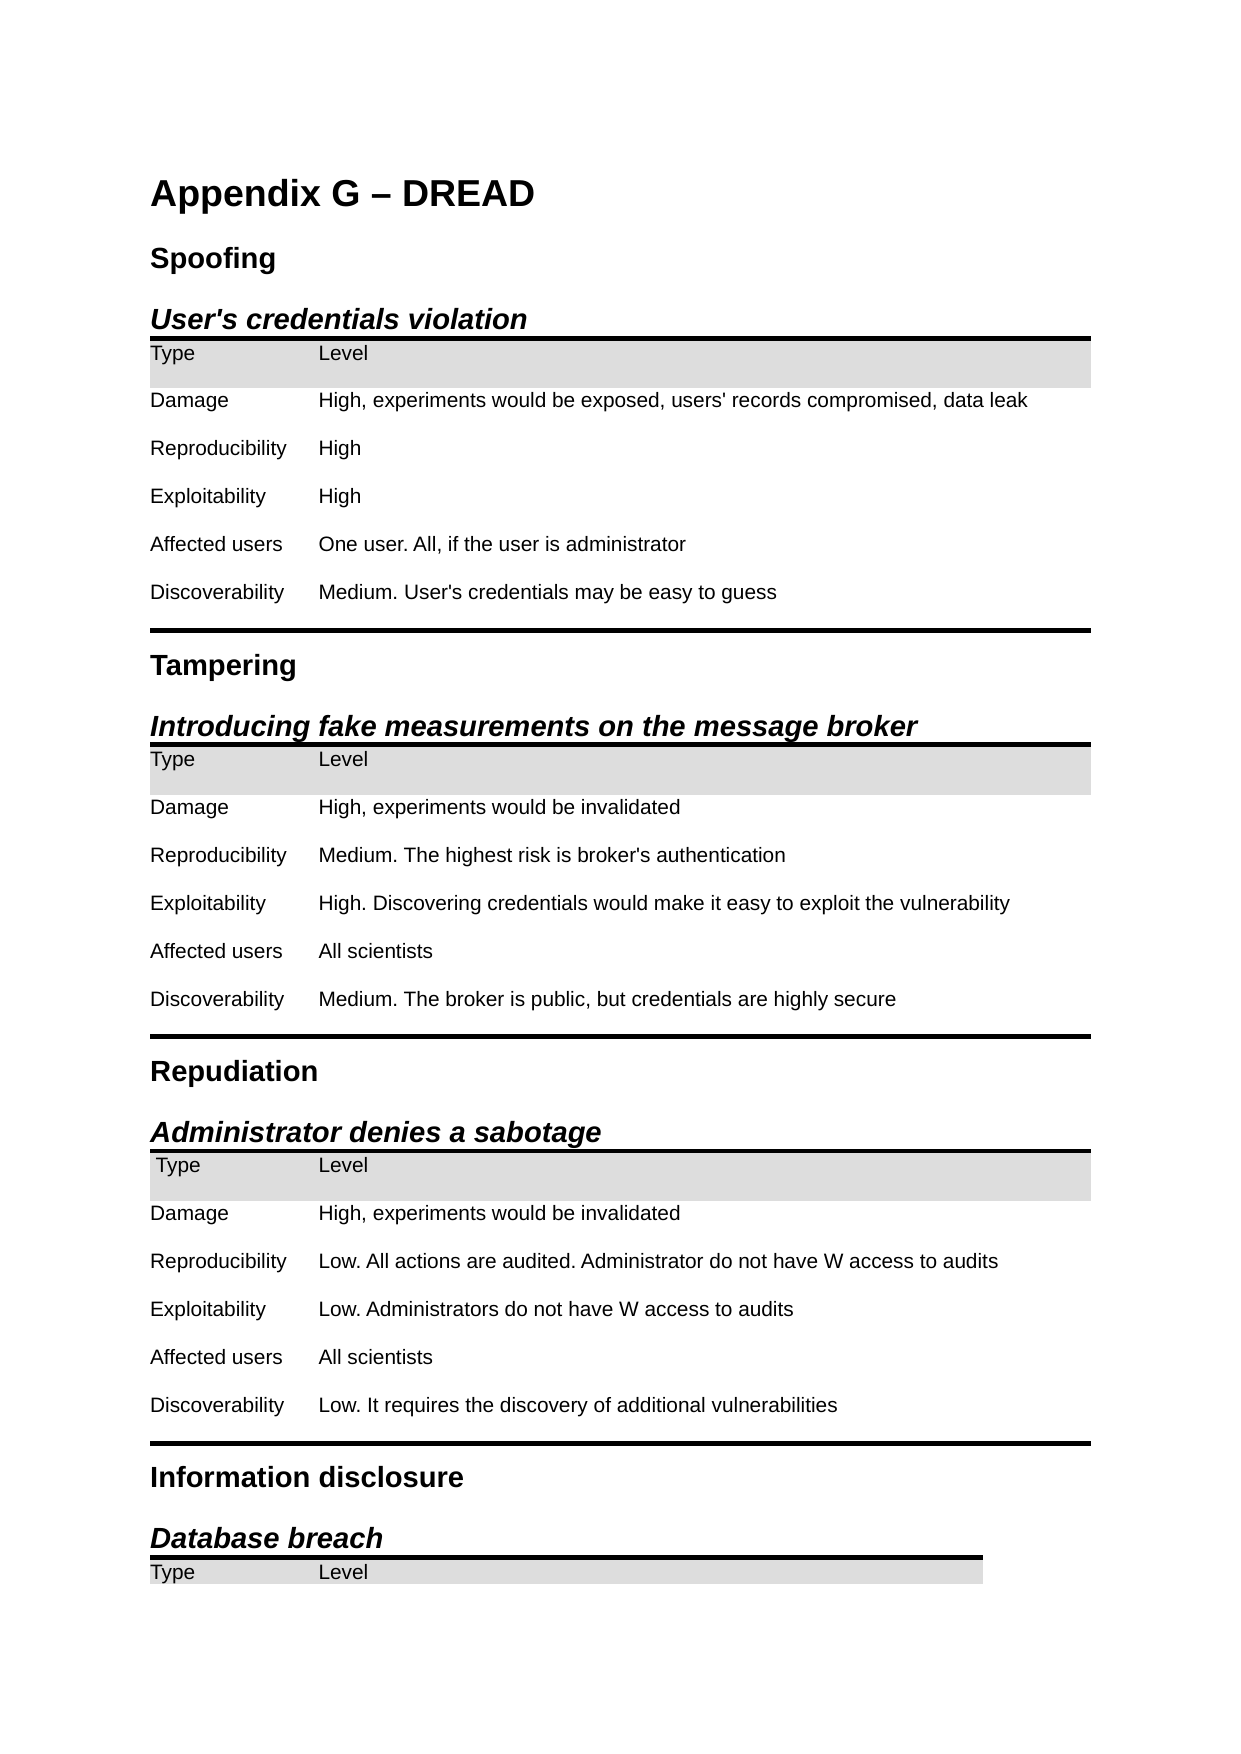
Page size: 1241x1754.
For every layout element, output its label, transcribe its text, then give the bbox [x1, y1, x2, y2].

table_cell High, experiments would be exposed, users' records compromised, data leak [318, 388, 1091, 436]
table_header Type [150, 1153, 318, 1201]
table_cell Affected users [150, 939, 318, 986]
table_cell Affected users [150, 532, 318, 580]
table_cell Medium. User's credentials may be easy to guess [318, 580, 1091, 628]
table_cell Low. It requires the discovery of additional vulnerabilities [318, 1393, 1091, 1441]
table_cell Low. Administrators do not have W access to audits [318, 1297, 1091, 1345]
table_header Level [318, 341, 1091, 388]
table_cell Reproducibility [150, 1249, 318, 1297]
table_cell Damage [150, 388, 318, 436]
subtitle Introducing fake measurements on the message broker [150, 709, 1091, 742]
table_cell High [318, 436, 1091, 484]
subtitle Appendix G – DREAD [150, 171, 1091, 214]
table_cell Exploitability [150, 1297, 318, 1345]
subtitle Tampering [150, 648, 1091, 681]
table_cell Low. All actions are audited. Administrator do not have W access to audits [318, 1249, 1091, 1297]
table_header Level [318, 747, 1091, 795]
table_cell Exploitability [150, 484, 318, 532]
table_cell Discoverability [150, 580, 318, 628]
table_cell Exploitability [150, 891, 318, 938]
table_cell High [318, 484, 1091, 532]
subtitle Database breach [150, 1522, 1091, 1555]
table_cell Medium. The broker is public, but credentials are highly secure [318, 986, 1091, 1034]
subtitle Repudiation [150, 1054, 1091, 1088]
subtitle User's credentials violation [150, 302, 1091, 336]
table_header Level [318, 1153, 1091, 1201]
table_cell Affected users [150, 1345, 318, 1393]
table_header Type [150, 747, 318, 795]
subtitle Information disclosure [150, 1461, 1091, 1494]
table_cell High, experiments would be invalidated [318, 795, 1091, 843]
table_cell One user. All, if the user is administrator [318, 532, 1091, 580]
table_cell All scientists [318, 939, 1091, 986]
table_cell Discoverability [150, 1393, 318, 1441]
table_cell High. Discovering credentials would make it easy to exploit the vulnerability [318, 891, 1091, 938]
table_header Type [150, 341, 318, 388]
table_cell Reproducibility [150, 436, 318, 484]
table_cell Damage [150, 1201, 318, 1249]
subtitle Administrator denies a sabotage [150, 1115, 1091, 1149]
table_header Type [150, 1560, 318, 1584]
table_cell Discoverability [150, 986, 318, 1034]
table_cell Medium. The highest risk is broker's authentication [318, 843, 1091, 891]
table_cell All scientists [318, 1345, 1091, 1393]
table_cell Damage [150, 795, 318, 843]
table_cell High, experiments would be invalidated [318, 1201, 1091, 1249]
table_cell Reproducibility [150, 843, 318, 891]
table_header Level [318, 1560, 983, 1584]
subtitle Spoofing [150, 241, 1091, 275]
